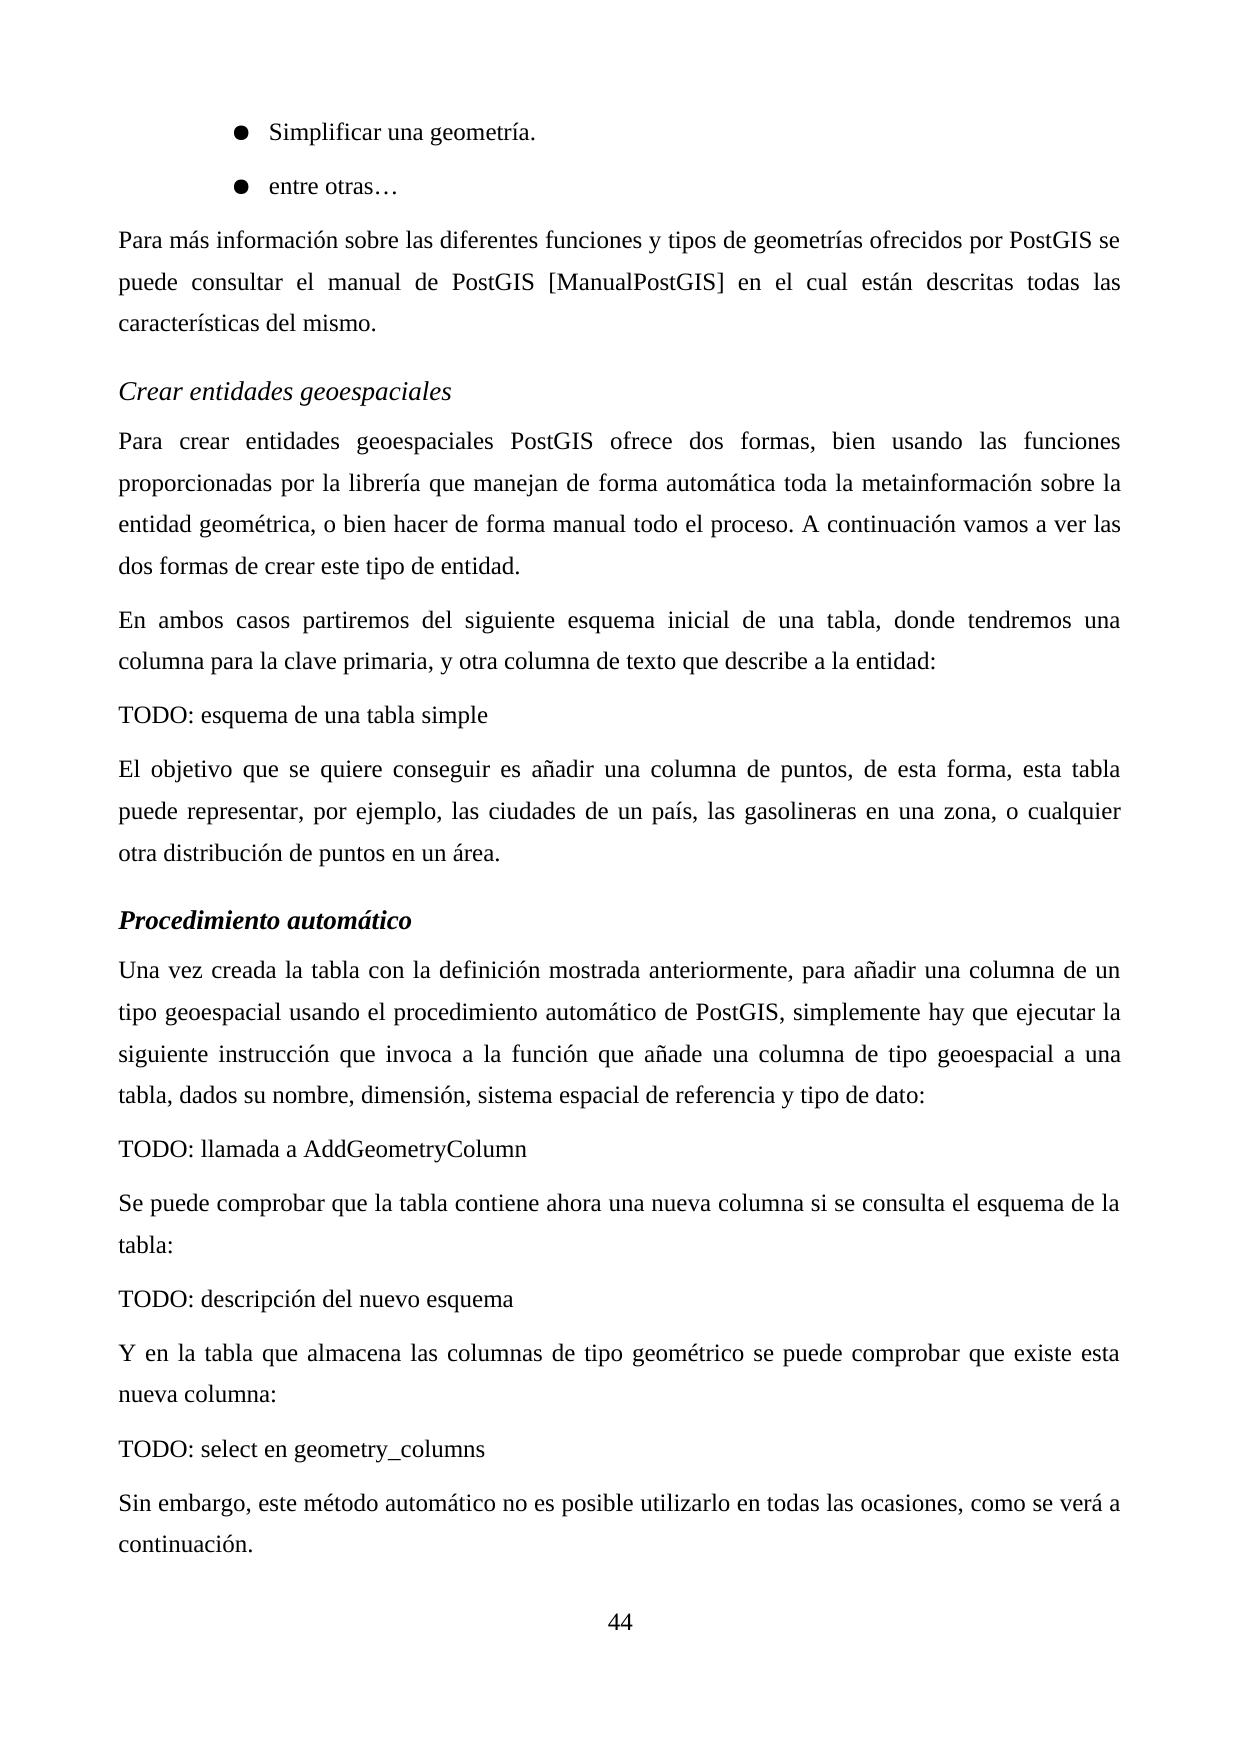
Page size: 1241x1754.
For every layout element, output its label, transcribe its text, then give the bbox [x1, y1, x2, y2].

text En ambos casos partiremos del siguiente esquema inicial de una tabla, donde tendremos una columna para la clave primaria, y otra columna de texto que describe a la entidad: [118, 606, 1122, 675]
text Para crear entidades geoespaciales PostGIS ofrece dos formas, bien usando las funciones proporcionadas por la librería que manejan de forma automática toda la metainformación sobre la entidad geométrica, o bien hacer de forma manual todo el proceso. A continuación vamos a ver las dos formas de crear este tipo de entidad. [118, 427, 1122, 579]
text Para más información sobre las diferentes funciones y tipos de geometrías ofrecidos por PostGIS se puede consultar el manual de PostGIS [ManualPostGIS] en el cual están descritas todas las características del mismo. [118, 226, 1122, 337]
text Y en la tabla que almacena las columnas de tipo geométrico se puede comprobar que existe esta nueva columna: [118, 1339, 1122, 1408]
text Una vez creada la tabla con la definición mostrada anteriormente, para añadir una columna de un tipo geoespacial usando el procedimiento automático de PostGIS, simplemente hay que ejecutar la siguiente instrucción que invoca a la función que añade una columna de tipo geoespacial a una tabla, dados su nombre, dimensión, sistema espacial de referencia y tipo de dato: [118, 957, 1122, 1109]
subtitle Crear entidades geoespaciales [118, 376, 1122, 406]
subtitle Procedimiento automático [118, 905, 1122, 935]
text TODO: descripción del nuevo esquema [118, 1285, 1122, 1313]
text El objetivo que se quiere conseguir es añadir una columna de puntos, de esta forma, esta tabla puede representar, por ejemplo, las ciudades de un país, las gasolineras en una zona, o cualquier otra distribución de puntos en un área. [118, 756, 1122, 866]
text Sin embargo, este método automático no es posible utilizarlo en todas las ocasiones, como se verá a continuación. [118, 1489, 1122, 1558]
text TODO: select en geometry_columns [118, 1435, 1122, 1462]
list entre otras… [231, 172, 1122, 200]
text TODO: esquema de una tabla simple [118, 702, 1122, 729]
list Simplificar una geometría. [231, 118, 1122, 146]
text TODO: llamada a AddGeometryColumn [118, 1135, 1122, 1163]
text Se puede comprobar que la tabla contiene ahora una nueva columna si se consulta el esquema de la tabla: [118, 1189, 1122, 1259]
